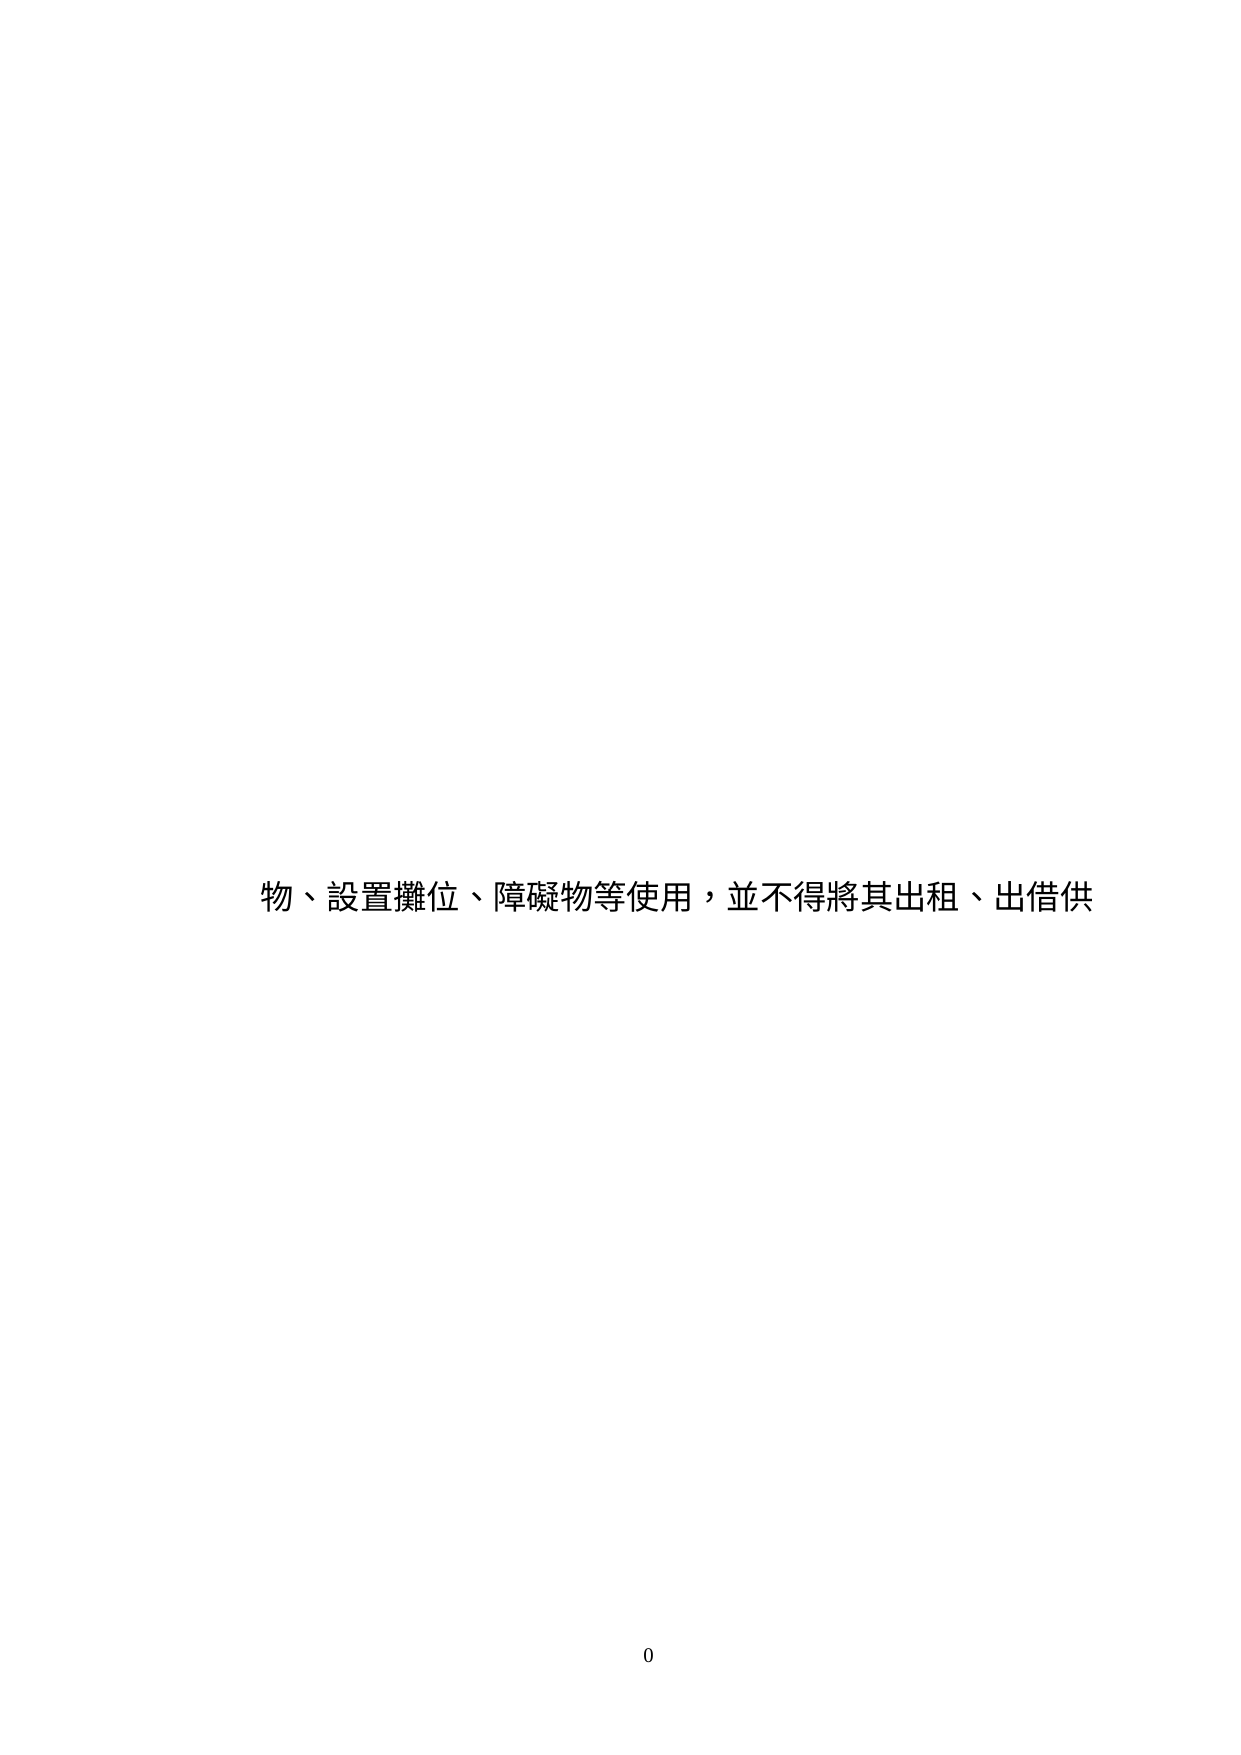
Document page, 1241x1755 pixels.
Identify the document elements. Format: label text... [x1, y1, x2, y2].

text 物、設置攤位、障礙物等使用，並不得將其出租、出借供 [260, 854, 1110, 916]
